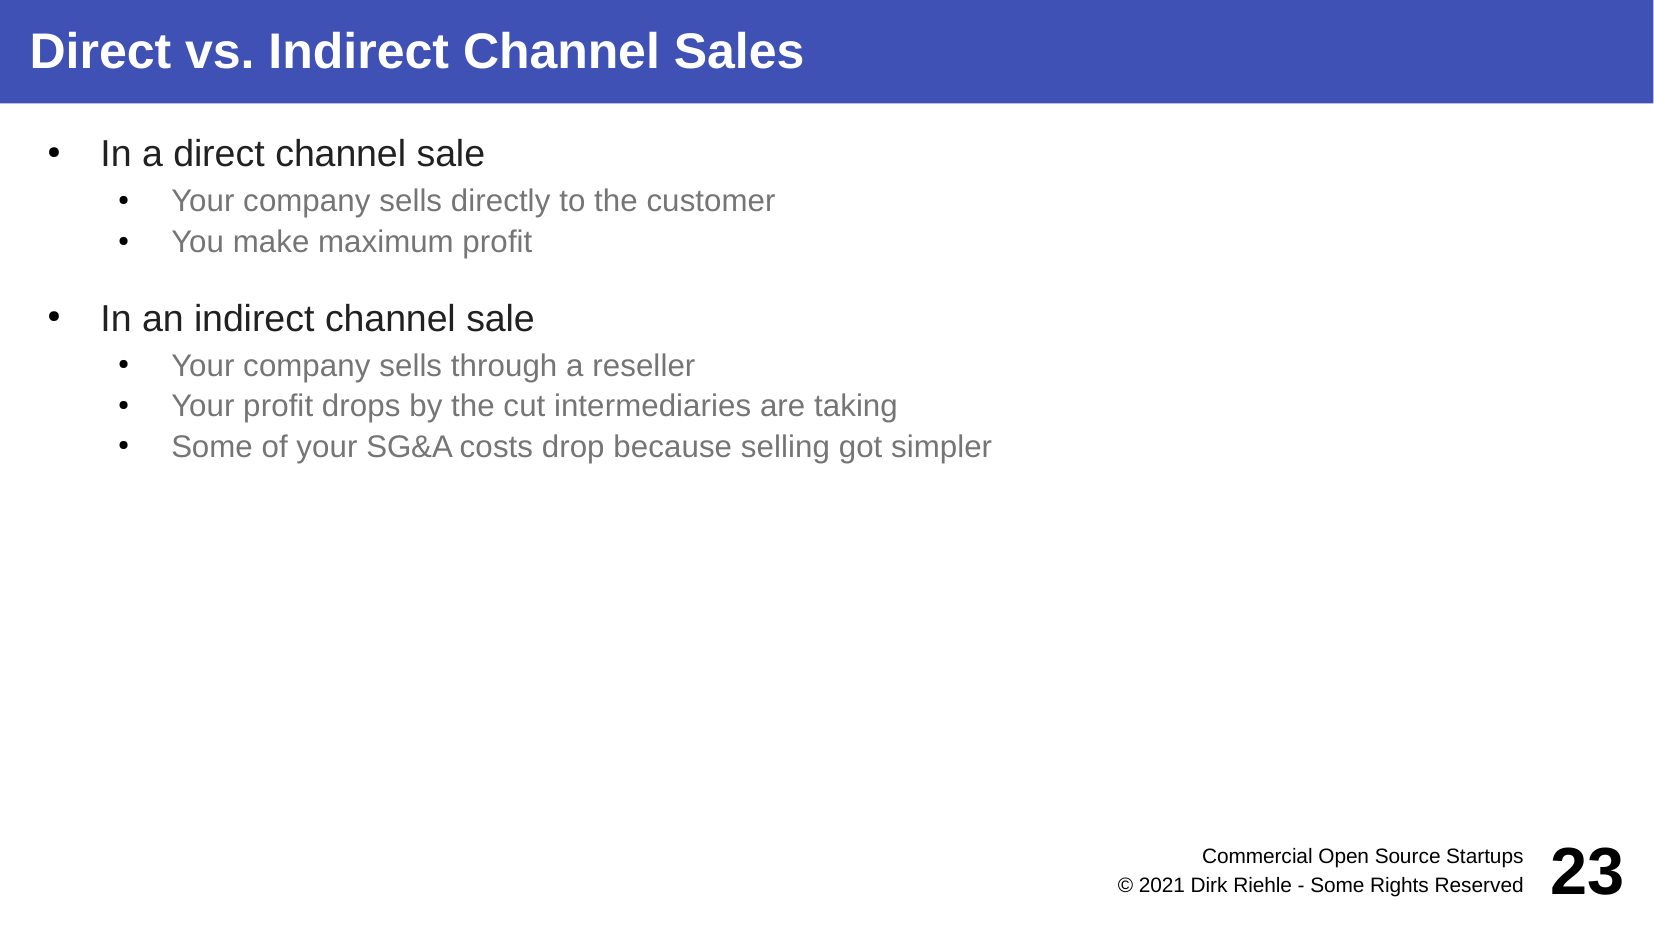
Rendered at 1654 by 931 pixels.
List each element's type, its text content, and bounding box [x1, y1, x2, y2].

list In a direct channel sale Your company sells directly to the customer You make maximum profit In an indirect channel sale Your company sells through a reseller Your profit drops by the cut intermediaries are taking Some of your SG&A costs drop because selling got simpler [29, 132, 1625, 813]
title Direct vs. Indirect Channel Sales [0, 0, 1654, 104]
